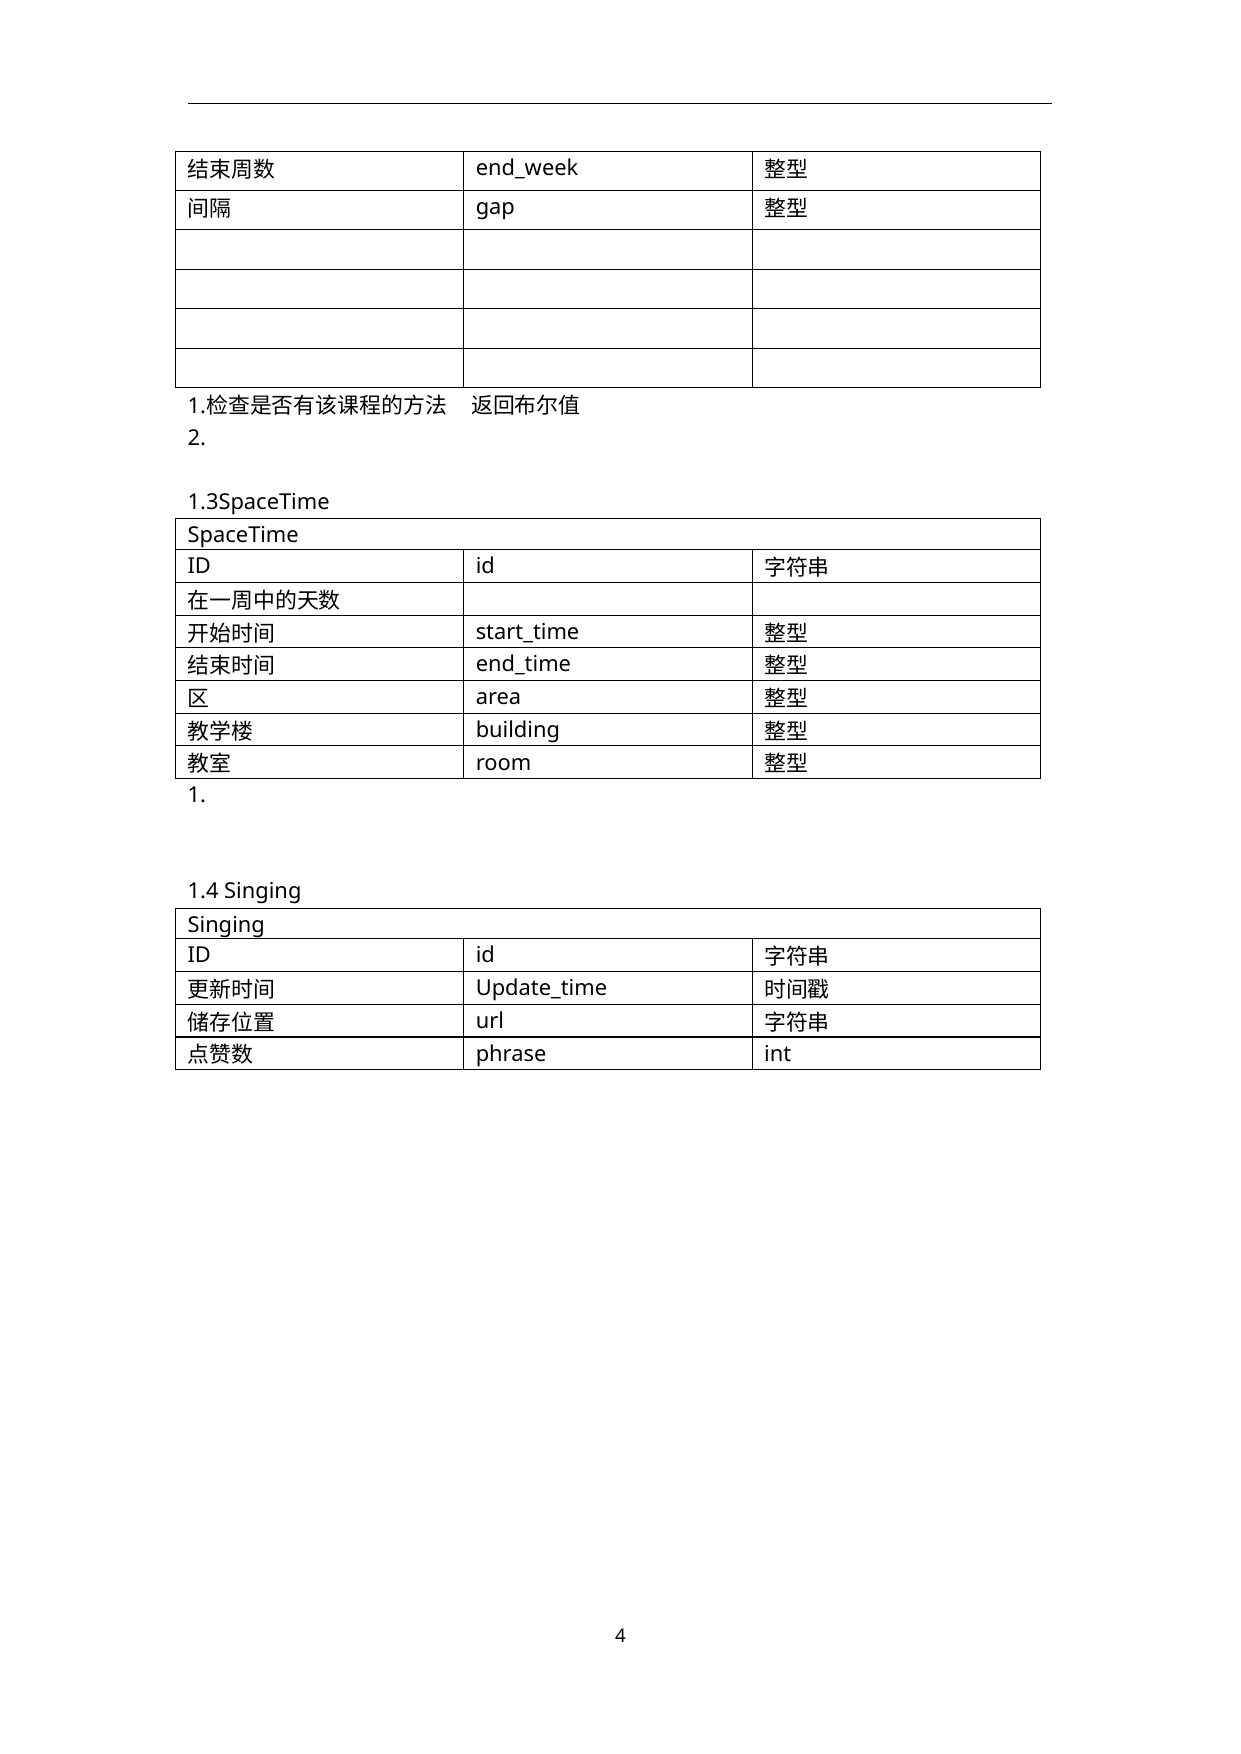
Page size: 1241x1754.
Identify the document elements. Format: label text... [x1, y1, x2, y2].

text 1.3SpaceTime [187, 486, 1053, 516]
table_cell [753, 309, 1040, 347]
table_cell 间隔 [176, 191, 463, 229]
table_cell 点赞数 [176, 1038, 463, 1069]
table_cell 整型 [753, 746, 1040, 778]
table_cell 整型 [753, 648, 1040, 680]
table_cell 在一周中的天数 [176, 583, 463, 614]
text 1.4 Singing [187, 875, 1053, 905]
table_cell building [464, 714, 752, 745]
table_cell end_week [464, 152, 752, 190]
table_cell phrase [464, 1038, 752, 1069]
table_cell url [464, 1005, 752, 1036]
table_cell 字符串 [753, 550, 1040, 582]
table_cell id [464, 939, 752, 971]
table_cell start_time [464, 616, 752, 647]
table_cell [464, 270, 752, 308]
table_cell [464, 230, 752, 269]
table_cell Update_time [464, 972, 752, 1004]
table_cell [176, 270, 463, 308]
table_cell 更新时间 [176, 972, 463, 1004]
table_cell 字符串 [753, 1005, 1040, 1036]
table_cell [753, 270, 1040, 308]
text 1.检查是否有该课程的方法 返回布尔值 [187, 388, 1053, 419]
table_cell 整型 [753, 714, 1040, 745]
table_cell end_time [464, 648, 752, 680]
table_cell 储存位置 [176, 1005, 463, 1036]
table_cell 字符串 [753, 939, 1040, 971]
table_cell 整型 [753, 681, 1040, 713]
table_cell 结束时间 [176, 648, 463, 680]
table_cell [753, 349, 1040, 387]
table_cell 整型 [753, 191, 1040, 229]
table_cell 整型 [753, 616, 1040, 647]
table_cell [464, 583, 752, 614]
table_cell 教室 [176, 746, 463, 778]
table_cell [176, 349, 463, 387]
table_cell [753, 230, 1040, 269]
table_cell [176, 230, 463, 269]
text 2. [187, 422, 1053, 452]
table_cell area [464, 681, 752, 713]
table_cell room [464, 746, 752, 778]
table_header Singing [176, 909, 1040, 938]
table_header SpaceTime [176, 519, 1040, 549]
text 1. [187, 779, 1053, 809]
table_cell 时间戳 [753, 972, 1040, 1004]
table_cell 开始时间 [176, 616, 463, 647]
table_cell [464, 349, 752, 387]
table_cell ID [176, 939, 463, 971]
table_cell 结束周数 [176, 152, 463, 190]
table_cell ID [176, 550, 463, 582]
table_cell [753, 583, 1040, 614]
table_cell [176, 309, 463, 347]
table_cell gap [464, 191, 752, 229]
table_cell id [464, 550, 752, 582]
table_cell [464, 309, 752, 347]
table_cell 区 [176, 681, 463, 713]
table_cell 教学楼 [176, 714, 463, 745]
table_cell 整型 [753, 152, 1040, 190]
table_cell int [753, 1038, 1040, 1069]
